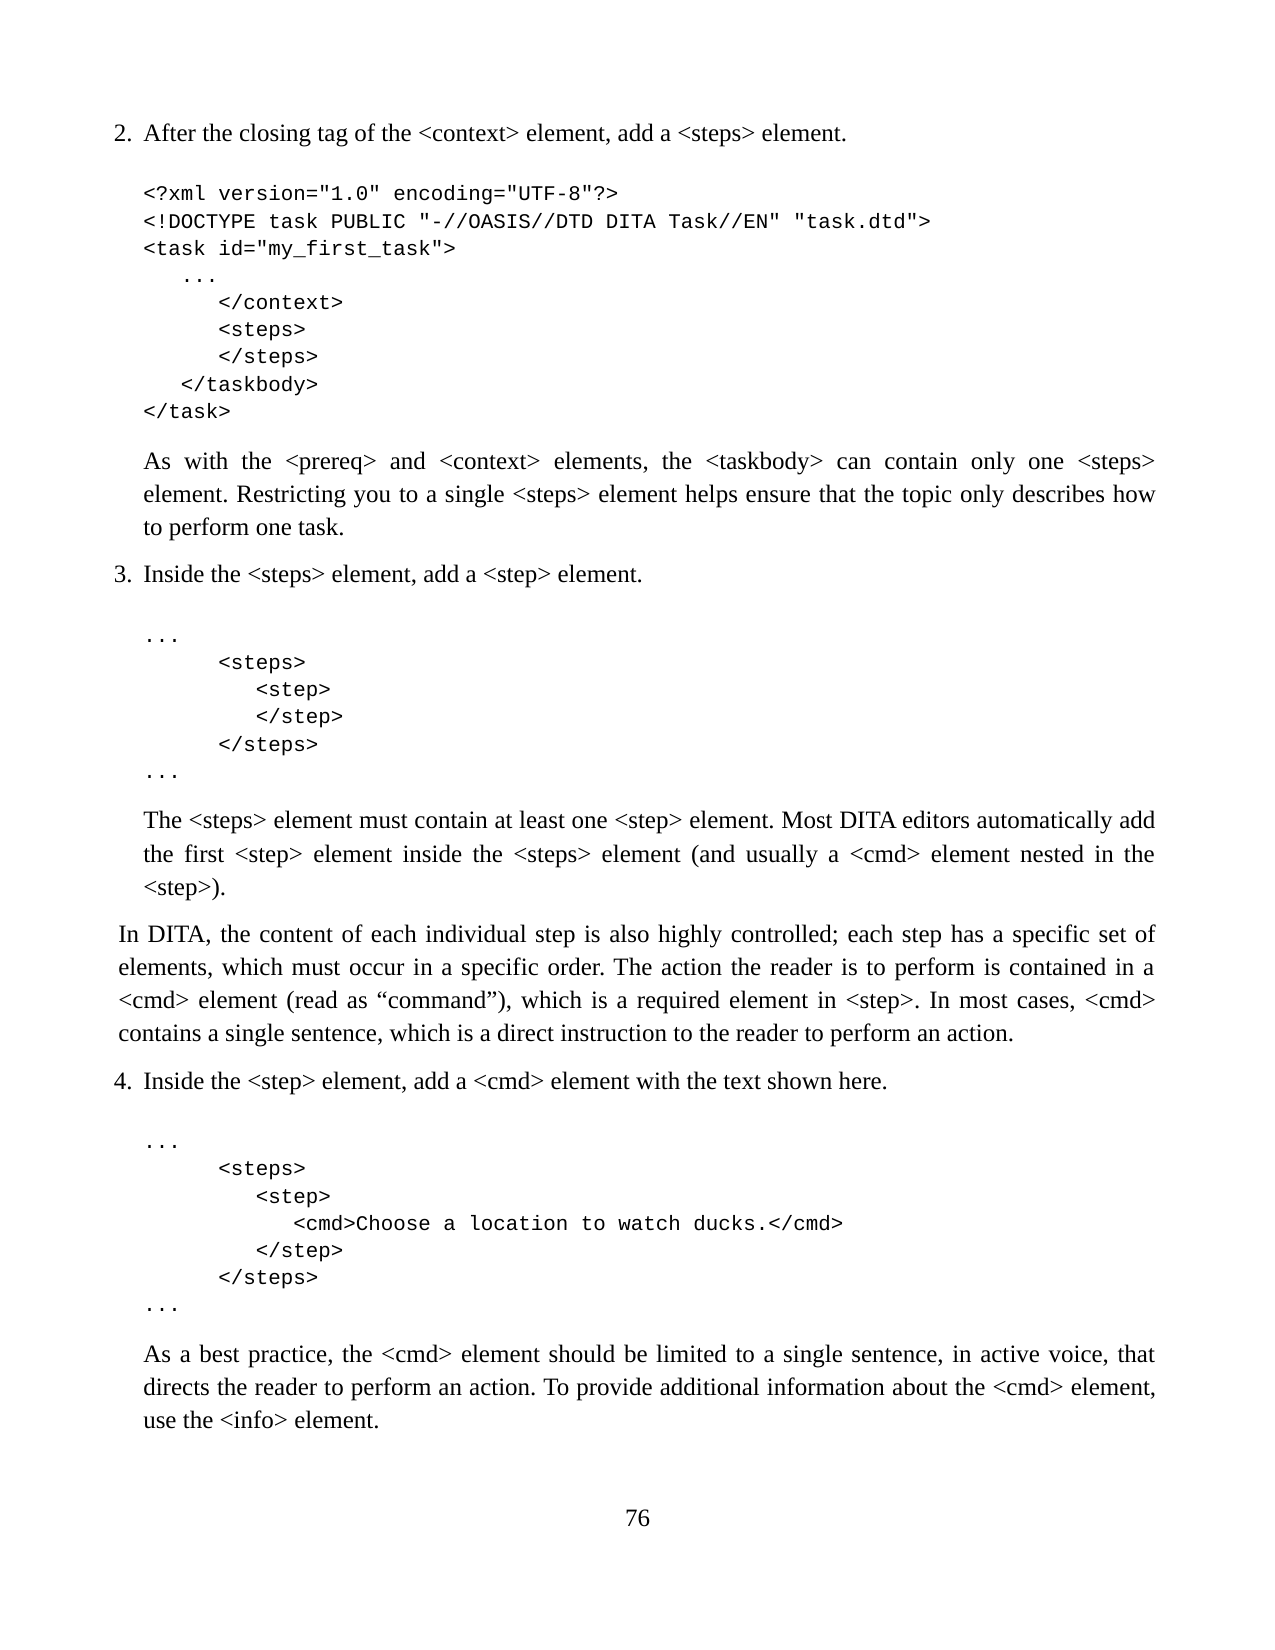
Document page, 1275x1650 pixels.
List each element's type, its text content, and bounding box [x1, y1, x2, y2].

list ... <steps> <step> <cmd>Choose a location to watch ducks.</cmd> </step> </steps> ... [118, 1131, 1157, 1318]
text In DITA, the content of each individual step is also highly controlled; each step has a specific set of elements, which must occur in a specific order. The action the reader is to perform is contained in a <cmd> element (read as “command”), which is a required element in <step>. In most cases, <cmd> contains a single sentence, which is a direct instruction to the reader to perform an action. [118, 919, 1157, 1047]
list <?xml version="1.0" encoding="UTF-8"?> <!DOCTYPE task PUBLIC "-//OASIS//DTD DITA Task//EN" "task.dtd"> <task id="my_first_task"> ... </context> <steps> </steps> </taskbody> </task> [118, 183, 1157, 424]
list ... <steps> <step> </step> </steps> ... [118, 625, 1157, 784]
list After the closing tag of the <context> element, add a <steps> element. [118, 118, 1157, 147]
list Inside the <steps> element, add a <step> element. [118, 559, 1157, 588]
list As a best practice, the <cmd> element should be limited to a single sentence, in active voice, that directs the reader to perform an action. To provide additional information about the <cmd> element, use the <info> element. [118, 1339, 1157, 1434]
list As with the <prereq> and <context> elements, the <taskbody> can contain only one <steps> element. Restricting you to a single <steps> element helps ensure that the topic only describes how to perform one task. [118, 446, 1157, 541]
list The <steps> element must contain at least one <step> element. Most DITA editors automatically add the first <step> element inside the <steps> element (and usually a <cmd> element nested in the <step>). [118, 806, 1157, 900]
list Inside the <step> element, add a <cmd> element with the text shown here. [118, 1066, 1157, 1095]
